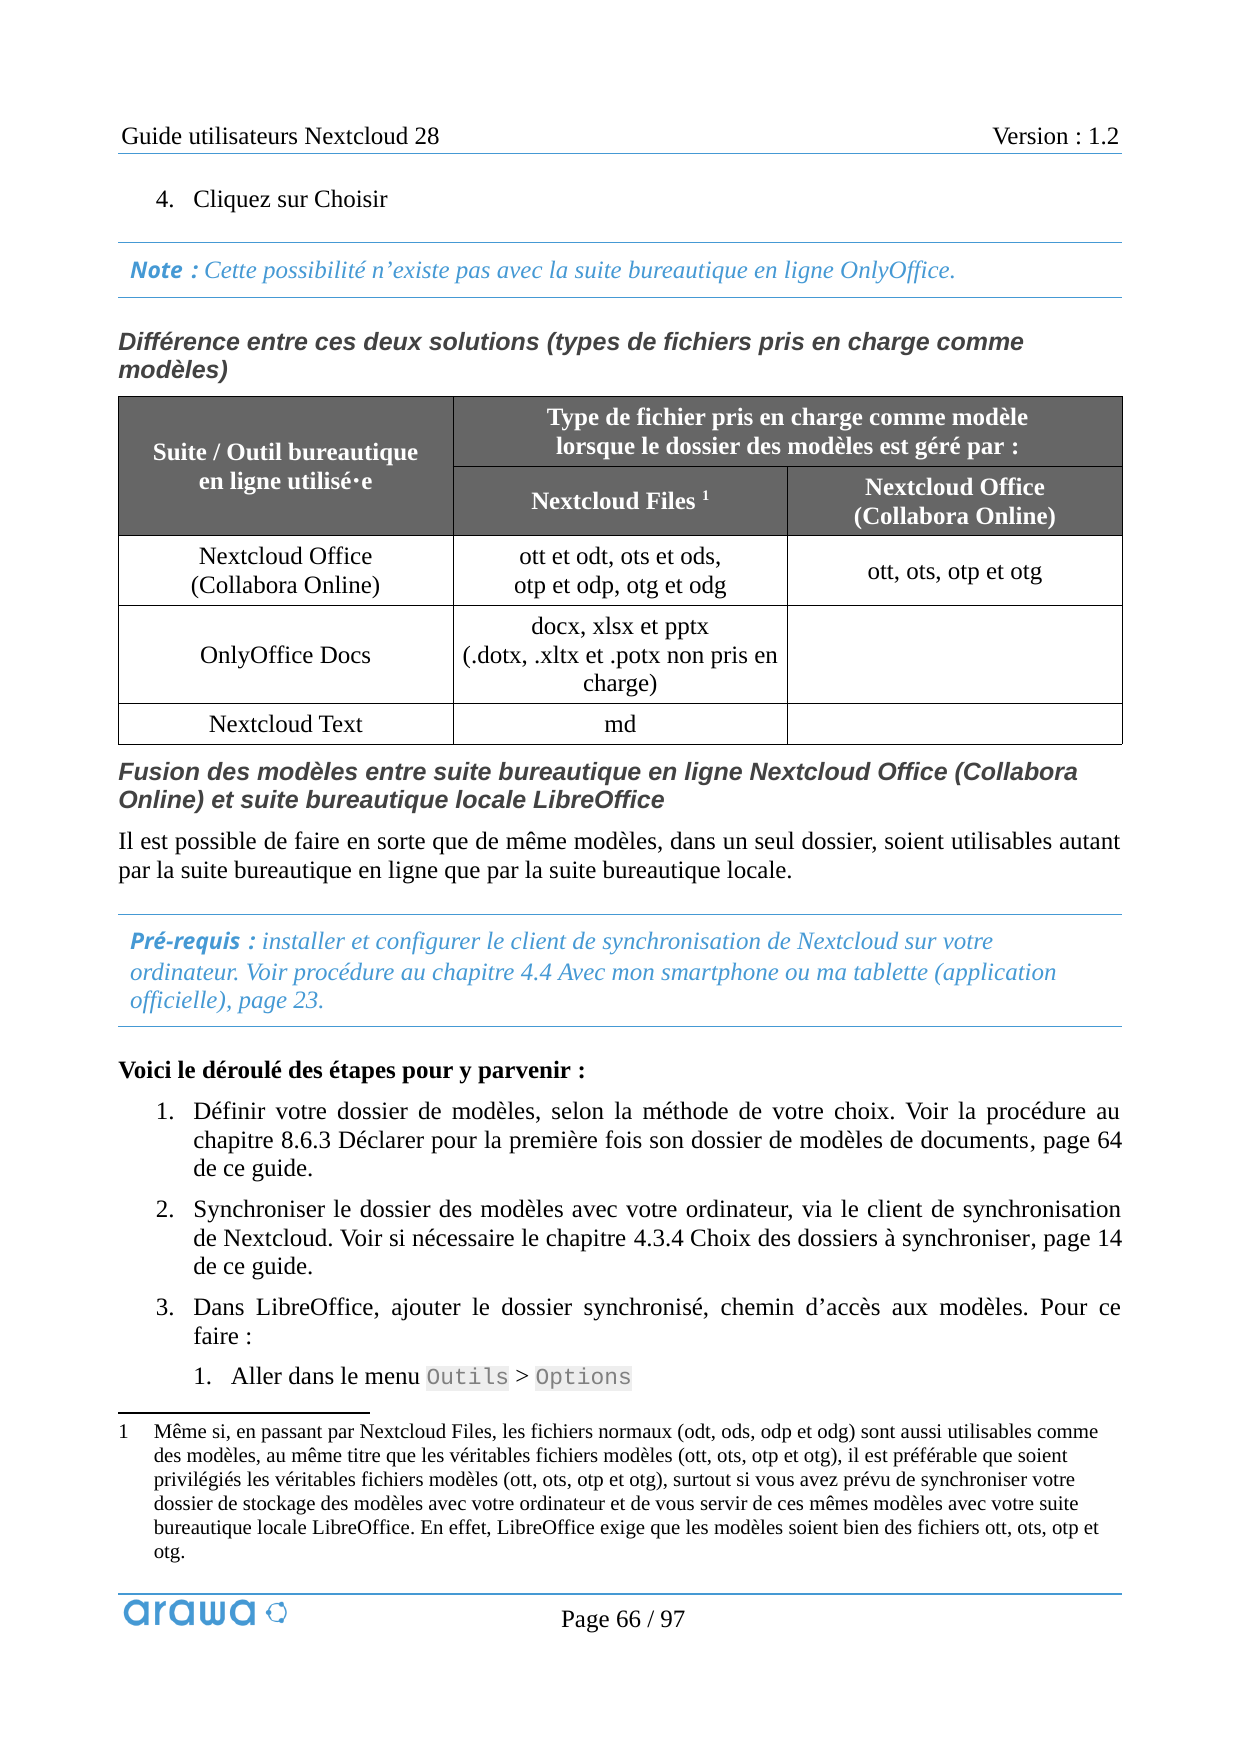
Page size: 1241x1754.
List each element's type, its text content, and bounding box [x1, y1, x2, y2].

table_cell docx, xlsx et pptx (.dotx, .xltx et .potx non pris en charge) [454, 606, 787, 703]
table_cell [788, 704, 1122, 744]
list Aller dans le menu Outils > Options [193, 1361, 1122, 1391]
text Voici le déroulé des étapes pour y parvenir : [118, 1055, 1122, 1084]
picture [121, 1597, 290, 1628]
list Définir votre dossier de modèles, selon la méthode de votre choix. Voir la procédure au chapitre 8.6.3 Déclarer pour la première fois son dossier de modèles de documents, page 64 de ce guide. [156, 1096, 1122, 1182]
table_header Suite / Outil bureautique en ligne utilisé⋅e [119, 397, 453, 535]
text Note : Cette possibilité n’existe pas avec la suite bureautique en ligne OnlyOffice. [118, 243, 1122, 297]
table_cell md [454, 704, 787, 744]
list Cliquez sur Choisir [156, 184, 1122, 212]
table_cell Nextcloud Files [454, 467, 787, 535]
table_cell ott et odt, ots et ods, otp et odp, otg et odg [454, 536, 787, 605]
table_header Type de fichier pris en charge comme modèle lorsque le dossier des modèles est géré par : [454, 397, 1122, 466]
text Pré-requis : installer et configurer le client de synchronisation de Nextcloud sur votre ordinateur. Voir procédure au chapitre 4.4 Avec mon smartphone ou ma tablette (application officielle), page 23. [118, 915, 1122, 1026]
table_cell ott, ots, otp et otg [788, 536, 1122, 605]
table_cell [788, 606, 1122, 703]
list Synchroniser le dossier des modèles avec votre ordinateur, via le client de synchronisation de Nextcloud. Voir si nécessaire le chapitre 4.3.4 Choix des dossiers à synchroniser, page 14 de ce guide. [156, 1194, 1122, 1280]
table_cell OnlyOffice Docs [119, 606, 453, 703]
text Il est possible de faire en sorte que de même modèles, dans un seul dossier, soient utilisables autant par la suite bureautique en ligne que par la suite bureautique locale. [118, 826, 1122, 884]
table_cell Nextcloud Text [119, 704, 453, 744]
subtitle Fusion des modèles entre suite bureautique en ligne Nextcloud Office (Collabora Online) et suite bureautique locale LibreOffice [118, 756, 1122, 814]
list Dans LibreOffice, ajouter le dossier synchronisé, chemin d’accès aux modèles. Pour ce faire : [156, 1292, 1122, 1349]
subtitle Différence entre ces deux solutions (types de fichiers pris en charge comme modèles) [118, 326, 1122, 384]
table_cell Nextcloud Office (Collabora Online) [119, 536, 453, 605]
table_cell Nextcloud Office (Collabora Online) [788, 467, 1122, 535]
